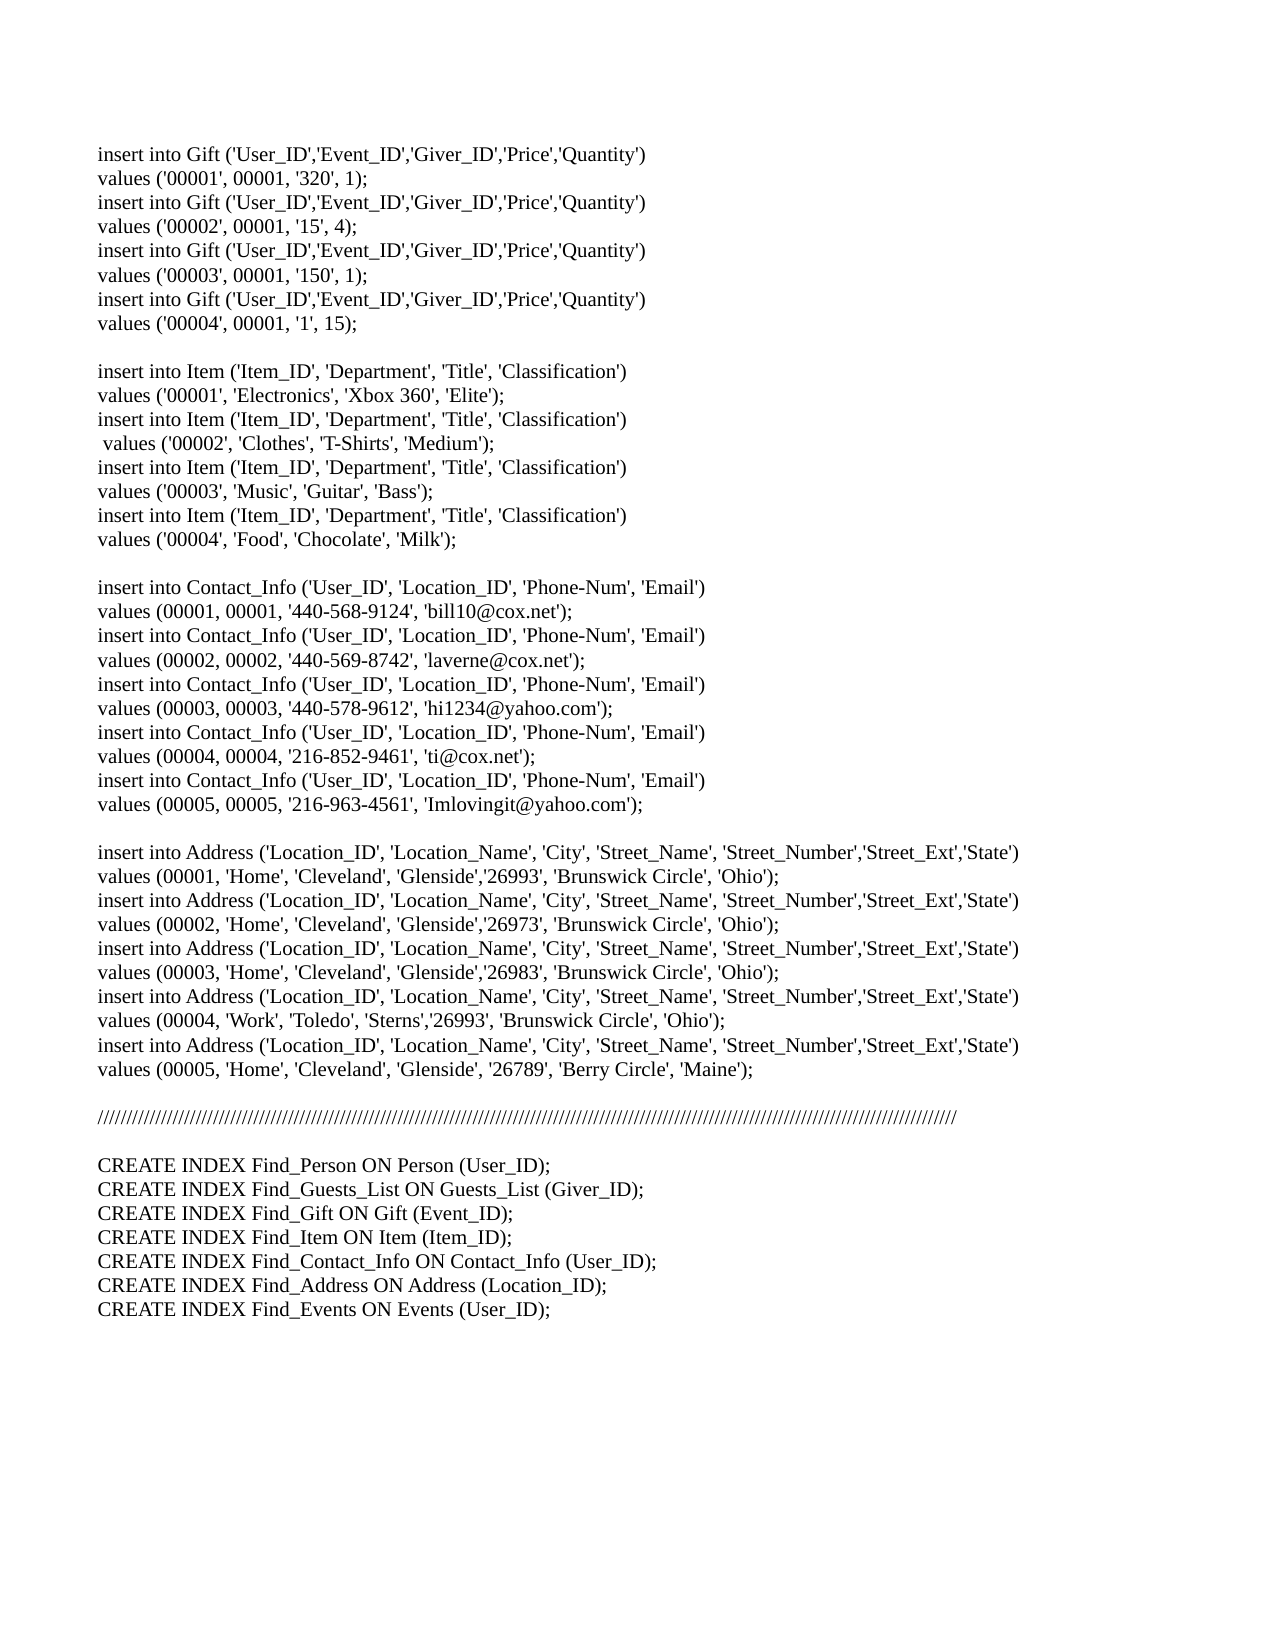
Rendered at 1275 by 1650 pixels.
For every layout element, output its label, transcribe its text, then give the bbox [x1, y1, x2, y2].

text insert into Contact_Info ('User_ID', 'Location_ID', 'Phone-Num', 'Email') [97, 575, 1189, 599]
text insert into Item ('Item_ID', 'Department', 'Title', 'Classification') [97, 503, 1189, 527]
text insert into Contact_Info ('User_ID', 'Location_ID', 'Phone-Num', 'Email') [97, 768, 1189, 792]
text CREATE INDEX Find_Gift ON Gift (Event_ID); [97, 1201, 1189, 1225]
text values ('00004', 'Food', 'Chocolate', 'Milk'); [97, 527, 1189, 551]
text values ('00001', 'Electronics', 'Xbox 360', 'Elite'); [97, 383, 1189, 407]
text insert into Address ('Location_ID', 'Location_Name', 'City', 'Street_Name', 'Street_Number','Street_Ext','State') [97, 936, 1189, 960]
text insert into Gift ('User_ID','Event_ID','Giver_ID','Price','Quantity') [97, 238, 1189, 262]
text CREATE INDEX Find_Contact_Info ON Contact_Info (User_ID); [97, 1249, 1189, 1273]
text values ('00003', 'Music', 'Guitar', 'Bass'); [97, 479, 1189, 503]
text values (00001, 'Home', 'Cleveland', 'Glenside','26993', 'Brunswick Circle', 'Ohio'); [97, 864, 1189, 888]
text insert into Address ('Location_ID', 'Location_Name', 'City', 'Street_Name', 'Street_Number','Street_Ext','State') [97, 888, 1189, 912]
text insert into Contact_Info ('User_ID', 'Location_ID', 'Phone-Num', 'Email') [97, 623, 1189, 647]
text values (00003, 'Home', 'Cleveland', 'Glenside','26983', 'Brunswick Circle', 'Ohio'); [97, 960, 1189, 984]
text insert into Address ('Location_ID', 'Location_Name', 'City', 'Street_Name', 'Street_Number','Street_Ext','State') [97, 840, 1189, 864]
text CREATE INDEX Find_Person ON Person (User_ID); [97, 1153, 1189, 1177]
text insert into Item ('Item_ID', 'Department', 'Title', 'Classification') [97, 407, 1189, 431]
text values (00003, 00003, '440-578-9612', 'hi1234@yahoo.com'); [97, 696, 1189, 720]
text CREATE INDEX Find_Address ON Address (Location_ID); [97, 1273, 1189, 1297]
text insert into Gift ('User_ID','Event_ID','Giver_ID','Price','Quantity') [97, 142, 1189, 166]
text insert into Gift ('User_ID','Event_ID','Giver_ID','Price','Quantity') [97, 190, 1189, 214]
text values (00004, 00004, '216-852-9461', 'ti@cox.net'); [97, 744, 1189, 768]
text values (00005, 'Home', 'Cleveland', 'Glenside', '26789', 'Berry Circle', 'Maine'); [97, 1057, 1189, 1081]
text values (00002, 'Home', 'Cleveland', 'Glenside','26973', 'Brunswick Circle', 'Ohio'); [97, 912, 1189, 936]
text CREATE INDEX Find_Item ON Item (Item_ID); [97, 1225, 1189, 1249]
text insert into Item ('Item_ID', 'Department', 'Title', 'Classification') [97, 455, 1189, 479]
text CREATE INDEX Find_Events ON Events (User_ID); [97, 1297, 1189, 1321]
text values (00004, 'Work', 'Toledo', 'Sterns','26993', 'Brunswick Circle', 'Ohio'); [97, 1008, 1189, 1032]
text values ('00002', 'Clothes', 'T-Shirts', 'Medium'); [97, 431, 1189, 455]
text CREATE INDEX Find_Guests_List ON Guests_List (Giver_ID); [97, 1177, 1189, 1201]
text values (00002, 00002, '440-569-8742', 'laverne@cox.net'); [97, 647, 1189, 672]
text insert into Item ('Item_ID', 'Department', 'Title', 'Classification') [97, 359, 1189, 383]
text values ('00004', 00001, '1', 15); [97, 311, 1189, 335]
text insert into Gift ('User_ID','Event_ID','Giver_ID','Price','Quantity') [97, 287, 1189, 311]
text values ('00002', 00001, '15', 4); [97, 214, 1189, 238]
text insert into Contact_Info ('User_ID', 'Location_ID', 'Phone-Num', 'Email') [97, 720, 1189, 744]
text insert into Contact_Info ('User_ID', 'Location_ID', 'Phone-Num', 'Email') [97, 672, 1189, 696]
text ///////////////////////////////////////////////////////////////////////////////////////////////////////////////////////////////////////////////////// [97, 1105, 1189, 1129]
text values (00001, 00001, '440-568-9124', 'bill10@cox.net'); [97, 599, 1189, 623]
text values (00005, 00005, '216-963-4561', 'Imlovingit@yahoo.com'); [97, 792, 1189, 816]
text insert into Address ('Location_ID', 'Location_Name', 'City', 'Street_Name', 'Street_Number','Street_Ext','State') [97, 1032, 1189, 1057]
text values ('00001', 00001, '320', 1); [97, 166, 1189, 190]
text values ('00003', 00001, '150', 1); [97, 262, 1189, 287]
text insert into Address ('Location_ID', 'Location_Name', 'City', 'Street_Name', 'Street_Number','Street_Ext','State') [97, 984, 1189, 1008]
